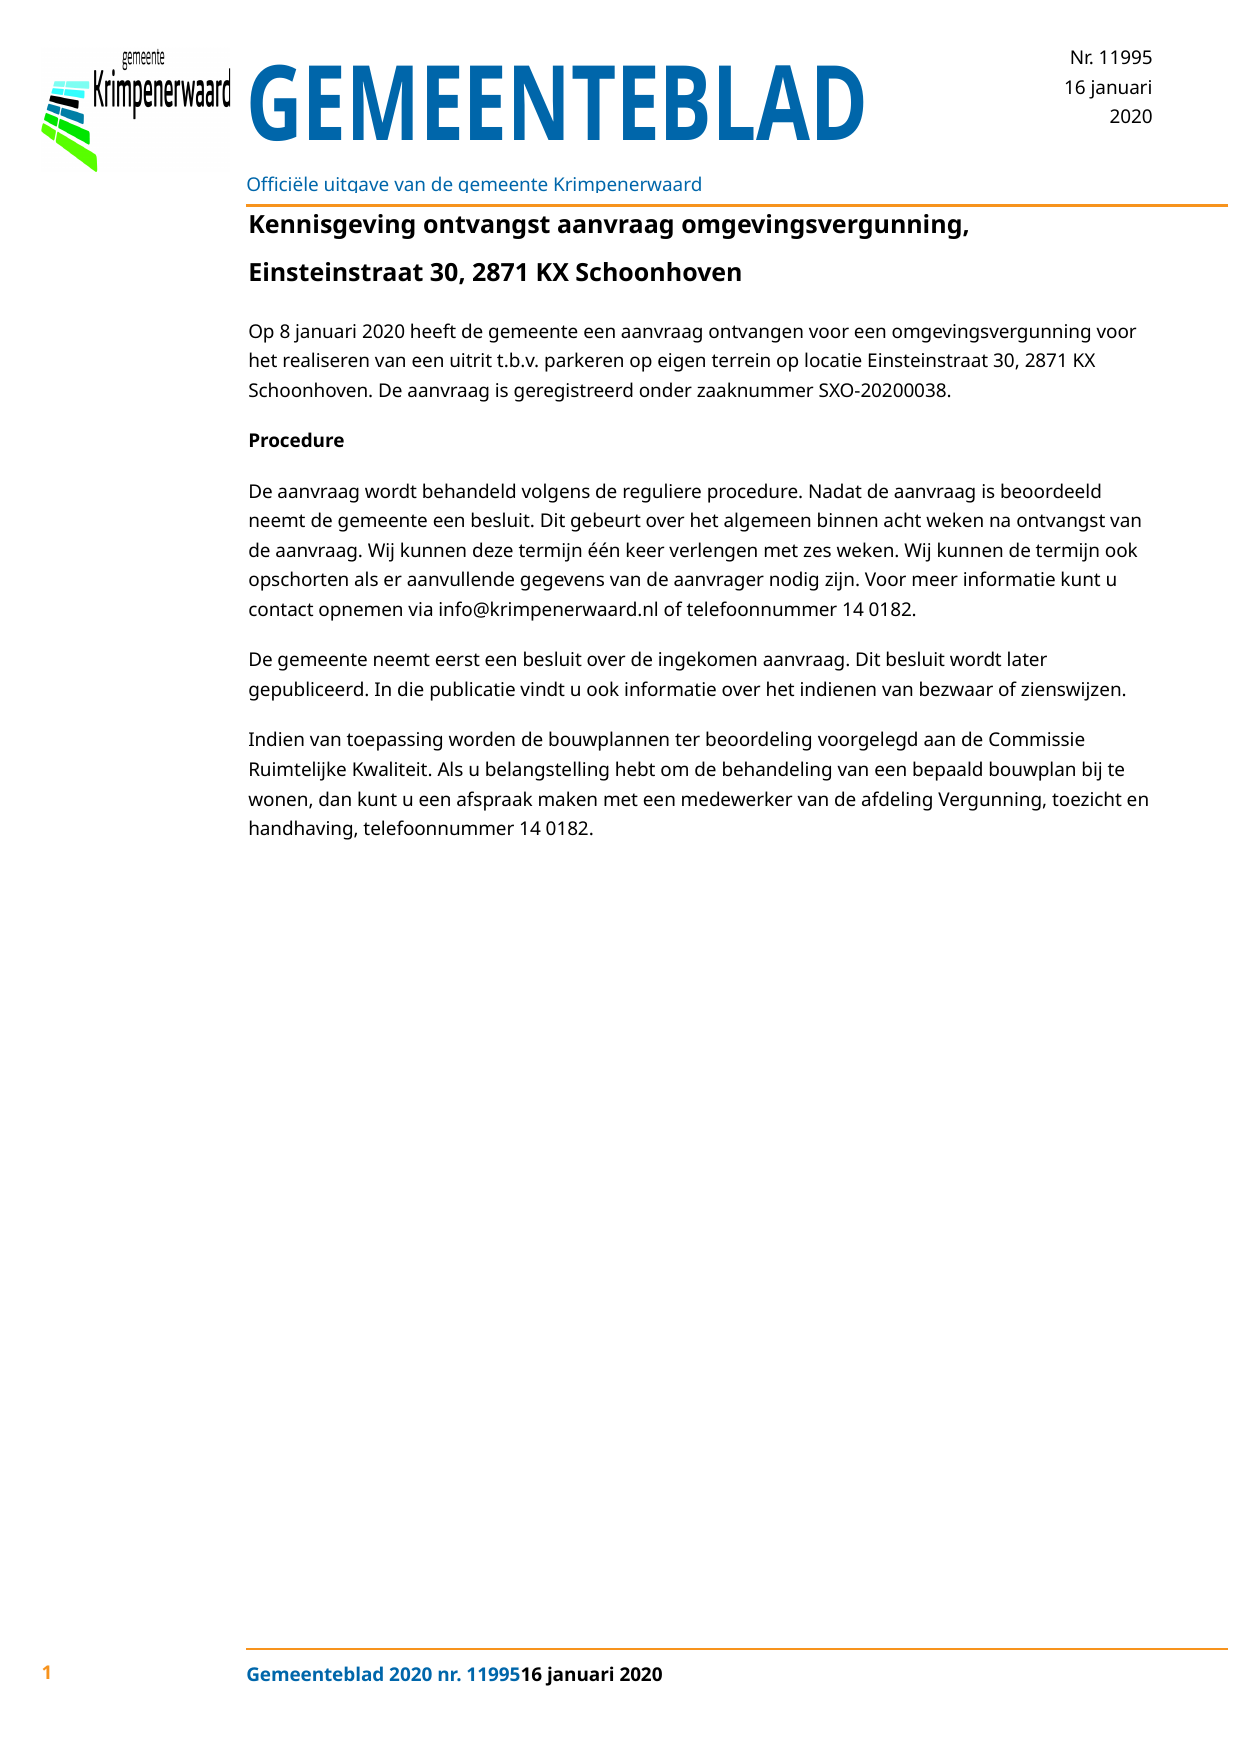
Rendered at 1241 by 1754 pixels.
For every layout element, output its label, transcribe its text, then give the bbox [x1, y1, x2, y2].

text De aanvraag wordt behandeld volgens de reguliere procedure. Nadat de aanvraag is beoordeeld neemt de gemeente een besluit. Dit gebeurt over het algemeen binnen acht weken na ontvangst van de aanvraag. Wij kunnen deze termijn één keer verlengen met zes weken. Wij kunnen de termijn ook opschorten als er aanvullende gegevens van de aanvrager nodig zijn. Voor meer informatie kunt u contact opnemen via info@krimpenerwaard.nl of telefoonnummer 14 0182. [248, 478, 1152, 622]
text Indien van toepassing worden de bouwplannen ter beoordeling voorgelegd aan de Commissie Ruimtelijke Kwaliteit. Als u belangstelling hebt om de behandeling van een bepaald bouwplan bij te wonen, dan kunt u een afspraak maken met een medewerker van de afdeling Vergunning, toezicht en handhaving, telefoonnummer 14 0182. [248, 727, 1152, 841]
text Kennisgeving ontvangst aanvraag omgevingsvergunning, Einsteinstraat 30, 2871 KX Schoonhoven [248, 207, 1152, 288]
text De gemeente neemt eerst een besluit over de ingekomen aanvraag. Dit besluit wordt later gepubliceerd. In die publicatie vindt u ook informatie over het indienen van bezwaar of zienswijzen. [248, 647, 1152, 702]
text Procedure [248, 427, 1152, 453]
picture [41, 47, 231, 172]
text Op 8 januari 2020 heeft de gemeente een aanvraag ontvangen voor een omgevingsvergunning voor het realiseren van een uitrit t.b.v. parkeren op eigen terrein op locatie Einsteinstraat 30, 2871 KX Schoonhoven. De aanvraag is geregistreerd onder zaaknummer SXO-20200038. [248, 318, 1152, 403]
